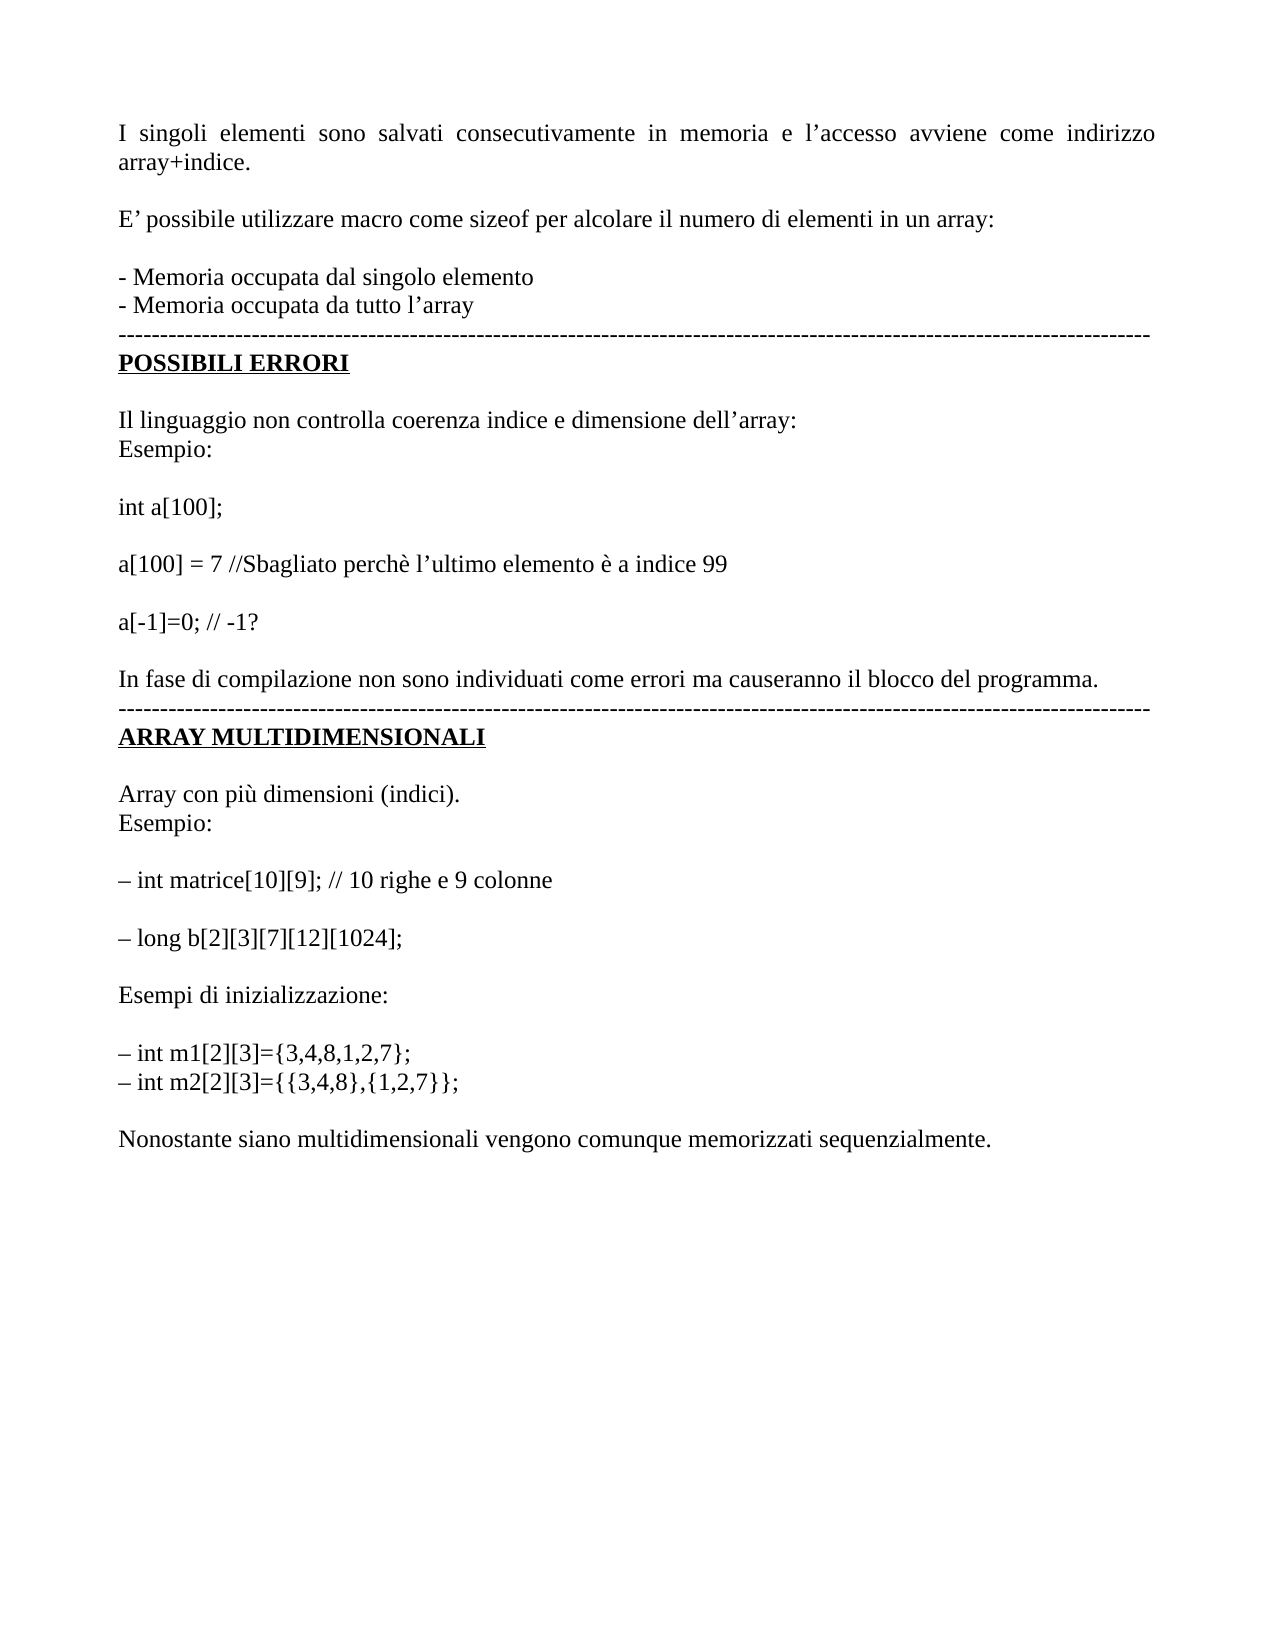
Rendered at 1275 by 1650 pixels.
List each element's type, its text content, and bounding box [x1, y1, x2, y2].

text ---------------------------------------------------------------------------------------------------------------------------- [118, 319, 1157, 348]
text - Memoria occupata dal singolo elemento [118, 262, 1157, 291]
text In fase di compilazione non sono individuati come errori ma causeranno il blocco del programma. [118, 664, 1157, 693]
text – long b[2][3][7][12][1024]; [118, 923, 1157, 952]
text a[-1]=0; // -1? [118, 607, 1157, 636]
text Il linguaggio non controlla coerenza indice e dimensione dell’array: [118, 406, 1157, 434]
text - Memoria occupata da tutto l’array [118, 291, 1157, 319]
text ---------------------------------------------------------------------------------------------------------------------------- [118, 693, 1157, 722]
text Nonostante siano multidimensionali vengono comunque memorizzati sequenzialmente. [118, 1124, 1157, 1153]
text E’ possibile utilizzare macro come sizeof per alcolare il numero di elementi in un array: [118, 204, 1157, 233]
text Esempi di inizializzazione: [118, 981, 1157, 1009]
text – int m1[2][3]={3,4,8,1,2,7}; [118, 1038, 1157, 1067]
text – int m2[2][3]={{3,4,8},{1,2,7}}; [118, 1067, 1157, 1096]
text Esempio: [118, 808, 1157, 837]
text – int matrice[10][9]; // 10 righe e 9 colonne [118, 866, 1157, 894]
text POSSIBILI ERRORI [118, 348, 1157, 377]
text int a[100]; [118, 492, 1157, 521]
text I singoli elementi sono salvati consecutivamente in memoria e l’accesso avviene come indirizzo array+indice. [118, 118, 1157, 176]
text a[100] = 7 //Sbagliato perchè l’ultimo elemento è a indice 99 [118, 549, 1157, 578]
text Array con più dimensioni (indici). [118, 779, 1157, 808]
text Esempio: [118, 434, 1157, 463]
text ARRAY MULTIDIMENSIONALI [118, 722, 1157, 751]
